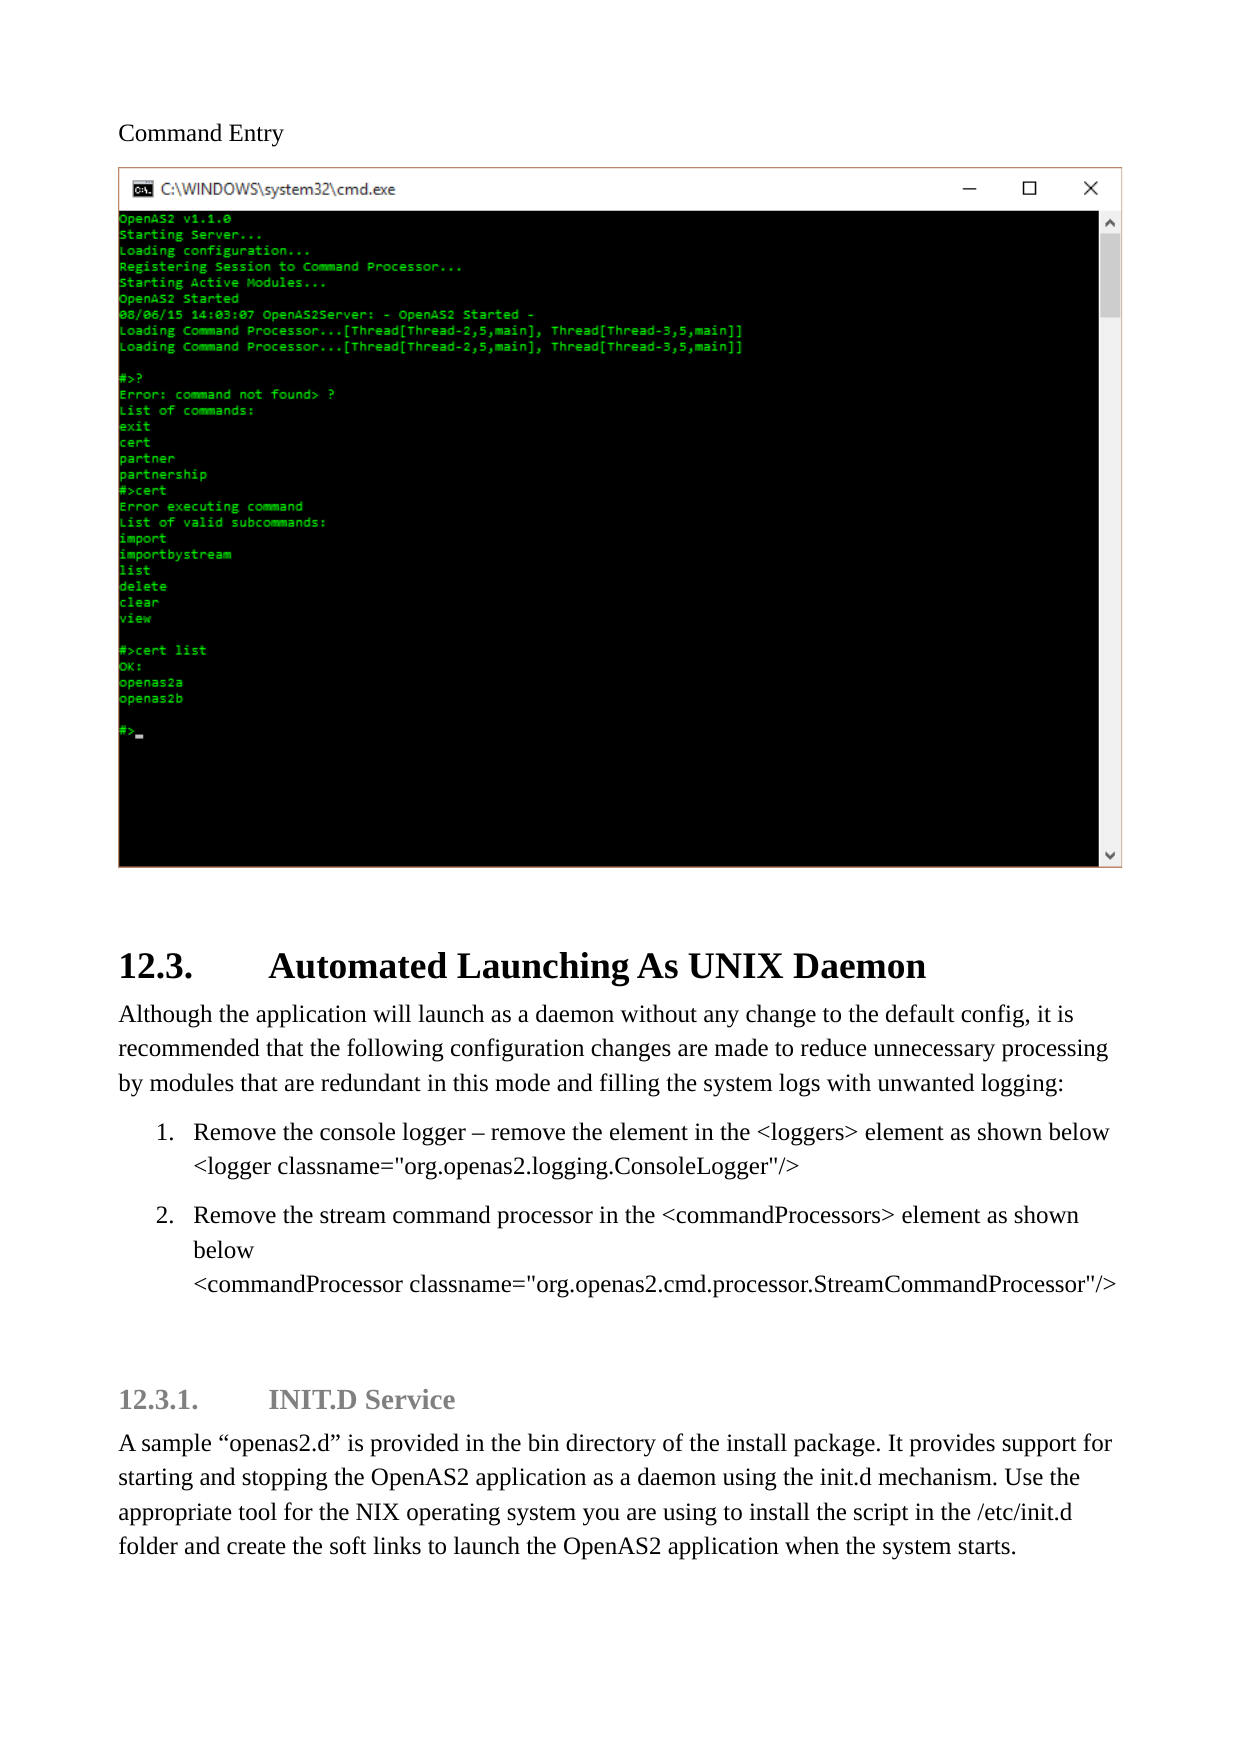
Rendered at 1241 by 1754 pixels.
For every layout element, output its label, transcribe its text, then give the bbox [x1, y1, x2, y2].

subtitle INIT.D Service [118, 1382, 1122, 1416]
text A sample “openas2.d” is provided in the bin directory of the install package. It provides support for starting and stopping the OpenAS2 application as a daemon using the init.d mechanism. Use the appropriate tool for the NIX operating system you are using to install the script in the /etc/init.d folder and create the soft links to launch the OpenAS2 application when the system starts. [118, 1428, 1122, 1560]
subtitle Automated Launching As UNIX Daemon [118, 943, 1122, 986]
text Although the application will launch as a daemon without any change to the default config, it is recommended that the following configuration changes are made to reduce unnecessary processing by modules that are redundant in this mode and filling the system logs with unwanted logging: [118, 999, 1122, 1096]
list Remove the stream command processor in the <commandProcessors> element as shown below <commandProcessor classname="org.openas2.cmd.processor.StreamCommandProcessor"/> [156, 1200, 1122, 1298]
list Remove the console logger – remove the element in the <loggers> element as shown below <logger classname="org.openas2.logging.ConsoleLogger"/> [156, 1117, 1122, 1180]
picture [118, 167, 1123, 868]
text Command Entry [118, 118, 1122, 147]
